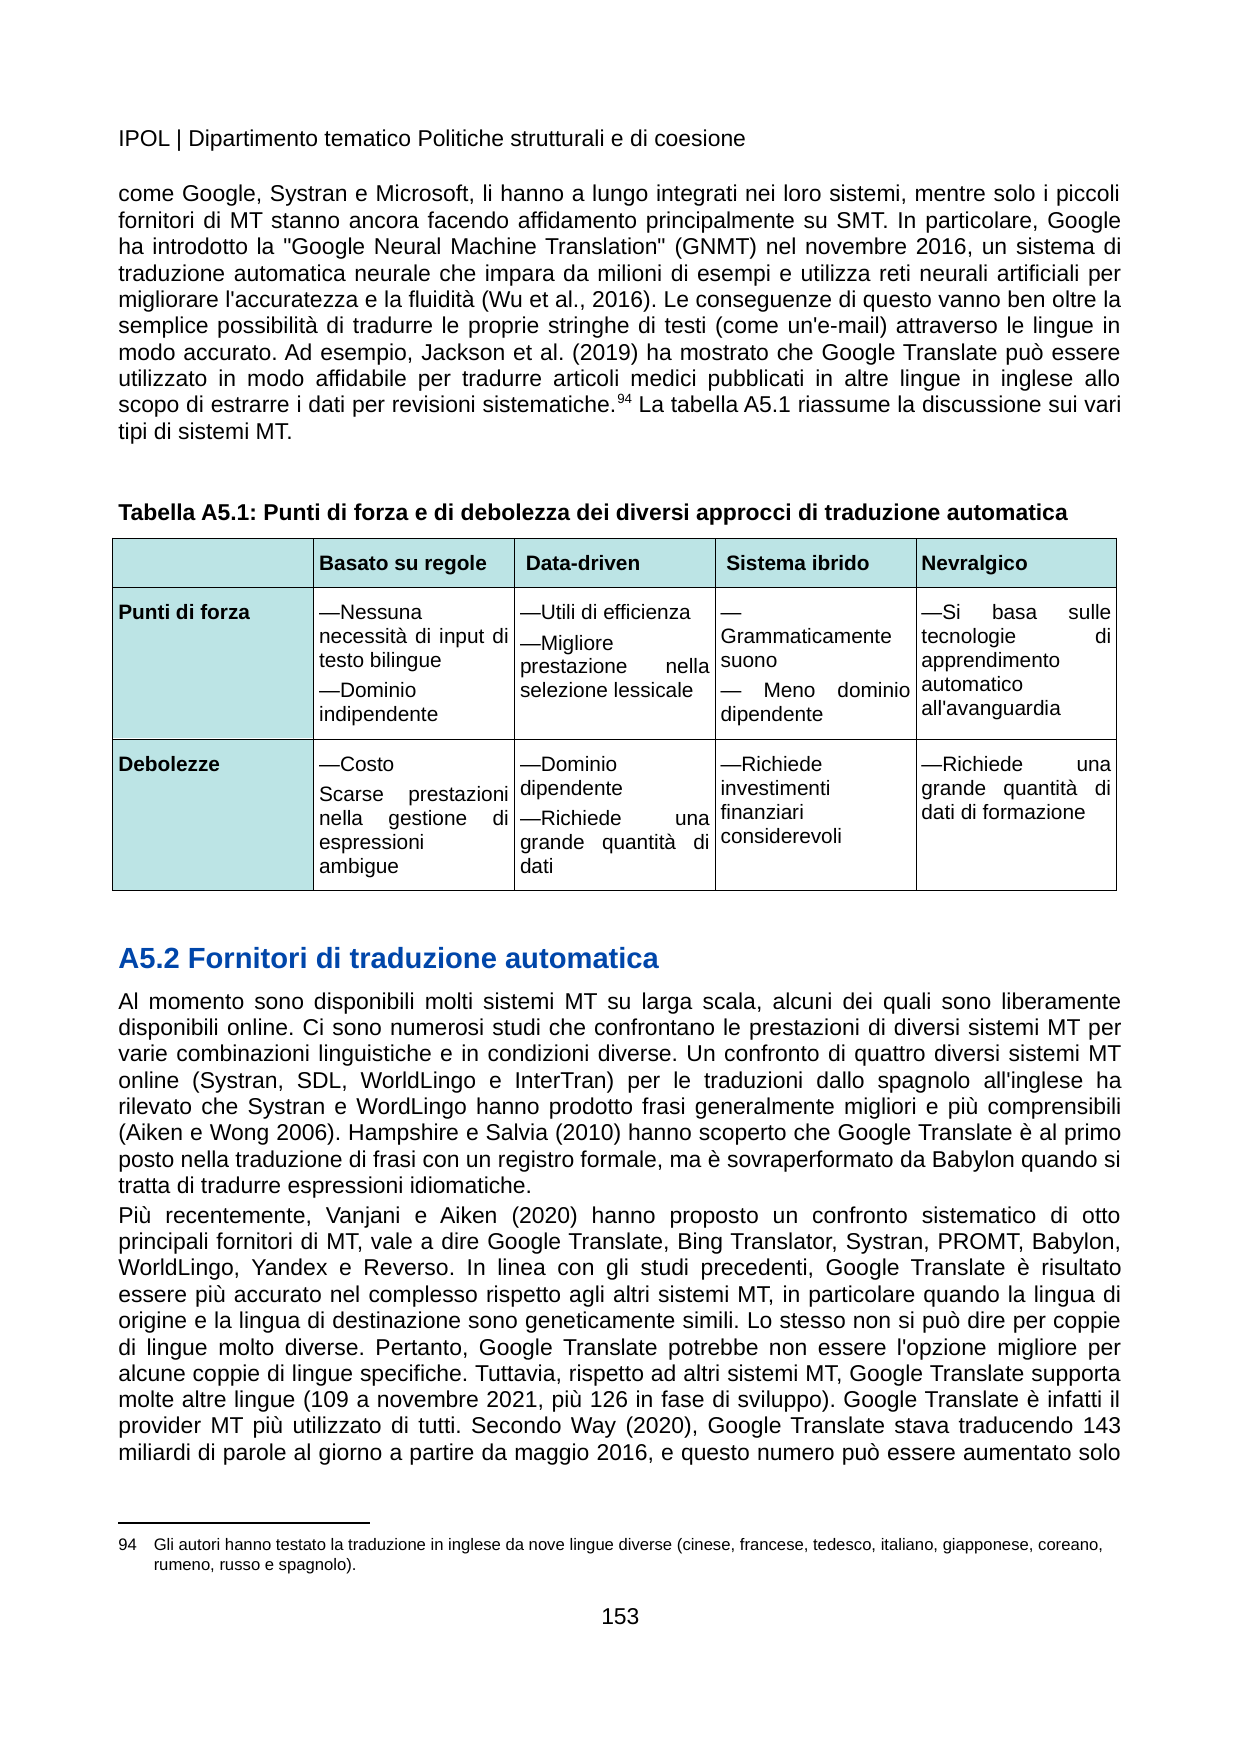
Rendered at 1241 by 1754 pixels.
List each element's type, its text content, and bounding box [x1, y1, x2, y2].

table_header Nevralgico [917, 539, 1116, 587]
table_cell —Si basa sulle tecnologie di apprendimento automatico all'avanguardia [917, 588, 1116, 738]
table_cell —Nessuna necessità di input di testo bilingue —Dominio indipendente [314, 588, 514, 738]
text Al momento sono disponibili molti sistemi MT su larga scala, alcuni dei quali sono liberamente disponibili online. Ci sono numerosi studi che confrontano le prestazioni di diversi sistemi MT per varie combinazioni linguistiche e in condizioni diverse. Un confronto di quattro diversi sistemi MT online (Systran, SDL, WorldLingo e InterTran) per le traduzioni dallo spagnolo all'inglese ha rilevato che Systran e WordLingo hanno prodotto frasi generalmente migliori e più comprensibili (Aiken e Wong 2006). Hampshire e Salvia (2010) hanno scoperto che Google Translate è al primo posto nella traduzione di frasi con un registro formale, ma è sovraperformato da Babylon quando si tratta di tradurre espressioni idiomatiche. [118, 988, 1122, 1198]
table_cell —Richiede una grande quantità di dati di formazione [917, 740, 1116, 890]
text Gli autori hanno testato la traduzione in inglese da nove lingue diverse (cinese, francese, tedesco, italiano, giapponese, coreano, rumeno, russo e spagnolo). [118, 1535, 1122, 1573]
subtitle A5.2 Fornitori di traduzione automatica [118, 942, 1122, 975]
table_header [113, 539, 313, 587]
text Tabella A5.1: Punti di forza e di debolezza dei diversi approcci di traduzione automatica [118, 498, 1122, 525]
table_cell —Richiede investimenti finanziari considerevoli [716, 740, 916, 890]
table_header Data-driven [515, 539, 715, 587]
table_header Basato su regole [314, 539, 514, 587]
text Più recentemente, Vanjani e Aiken (2020) hanno proposto un confronto sistematico di otto principali fornitori di MT, vale a dire Google Translate, Bing Translator, Systran, PROMT, Babylon, WorldLingo, Yandex e Reverso. In linea con gli studi precedenti, Google Translate è risultato essere più accurato nel complesso rispetto agli altri sistemi MT, in particolare quando la lingua di origine e la lingua di destinazione sono geneticamente simili. Lo stesso non si può dire per coppie di lingue molto diverse. Pertanto, Google Translate potrebbe non essere l'opzione migliore per alcune coppie di lingue specifiche. Tuttavia, rispetto ad altri sistemi MT, Google Translate supporta molte altre lingue (109 a novembre 2021, più 126 in fase di sviluppo). Google Translate è infatti il provider MT più utilizzato di tutti. Secondo Way (2020), Google Translate stava traducendo 143 miliardi di parole al giorno a partire da maggio 2016, e questo numero può essere aumentato solo [118, 1202, 1122, 1465]
table_header Sistema ibrido [716, 539, 916, 587]
table_cell —Utili di efficienza —Migliore prestazione nella selezione lessicale [515, 588, 715, 738]
table_cell Punti di forza [113, 588, 313, 738]
table_cell Debolezze [113, 740, 313, 890]
table_cell —Dominio dipendente —Richiede una grande quantità di dati [515, 740, 715, 890]
table_cell —Costo Scarse prestazioni nella gestione di espressioni ambigue [314, 740, 514, 890]
table_cell —Grammaticamente suono — Meno dominio dipendente [716, 588, 916, 738]
text come Google, Systran e Microsoft, li hanno a lungo integrati nei loro sistemi, mentre solo i piccoli fornitori di MT stanno ancora facendo affidamento principalmente su SMT. In particolare, Google ha introdotto la "Google Neural Machine Translation" (GNMT) nel novembre 2016, un sistema di traduzione automatica neurale che impara da milioni di esempi e utilizza reti neurali artificiali per migliorare l'accuratezza e la fluidità (Wu et al., 2016). Le conseguenze di questo vanno ben oltre la semplice possibilità di tradurre le proprie stringhe di testi (come un'e-mail) attraverso le lingue in modo accurato. Ad esempio, Jackson et al. (2019) ha mostrato che Google Translate può essere utilizzato in modo affidabile per tradurre articoli medici pubblicati in altre lingue in inglese allo scopo di estrarre i dati per revisioni sistematiche. La tabella A5.1 riassume la discussione sui vari tipi di sistemi MT. [118, 180, 1122, 444]
